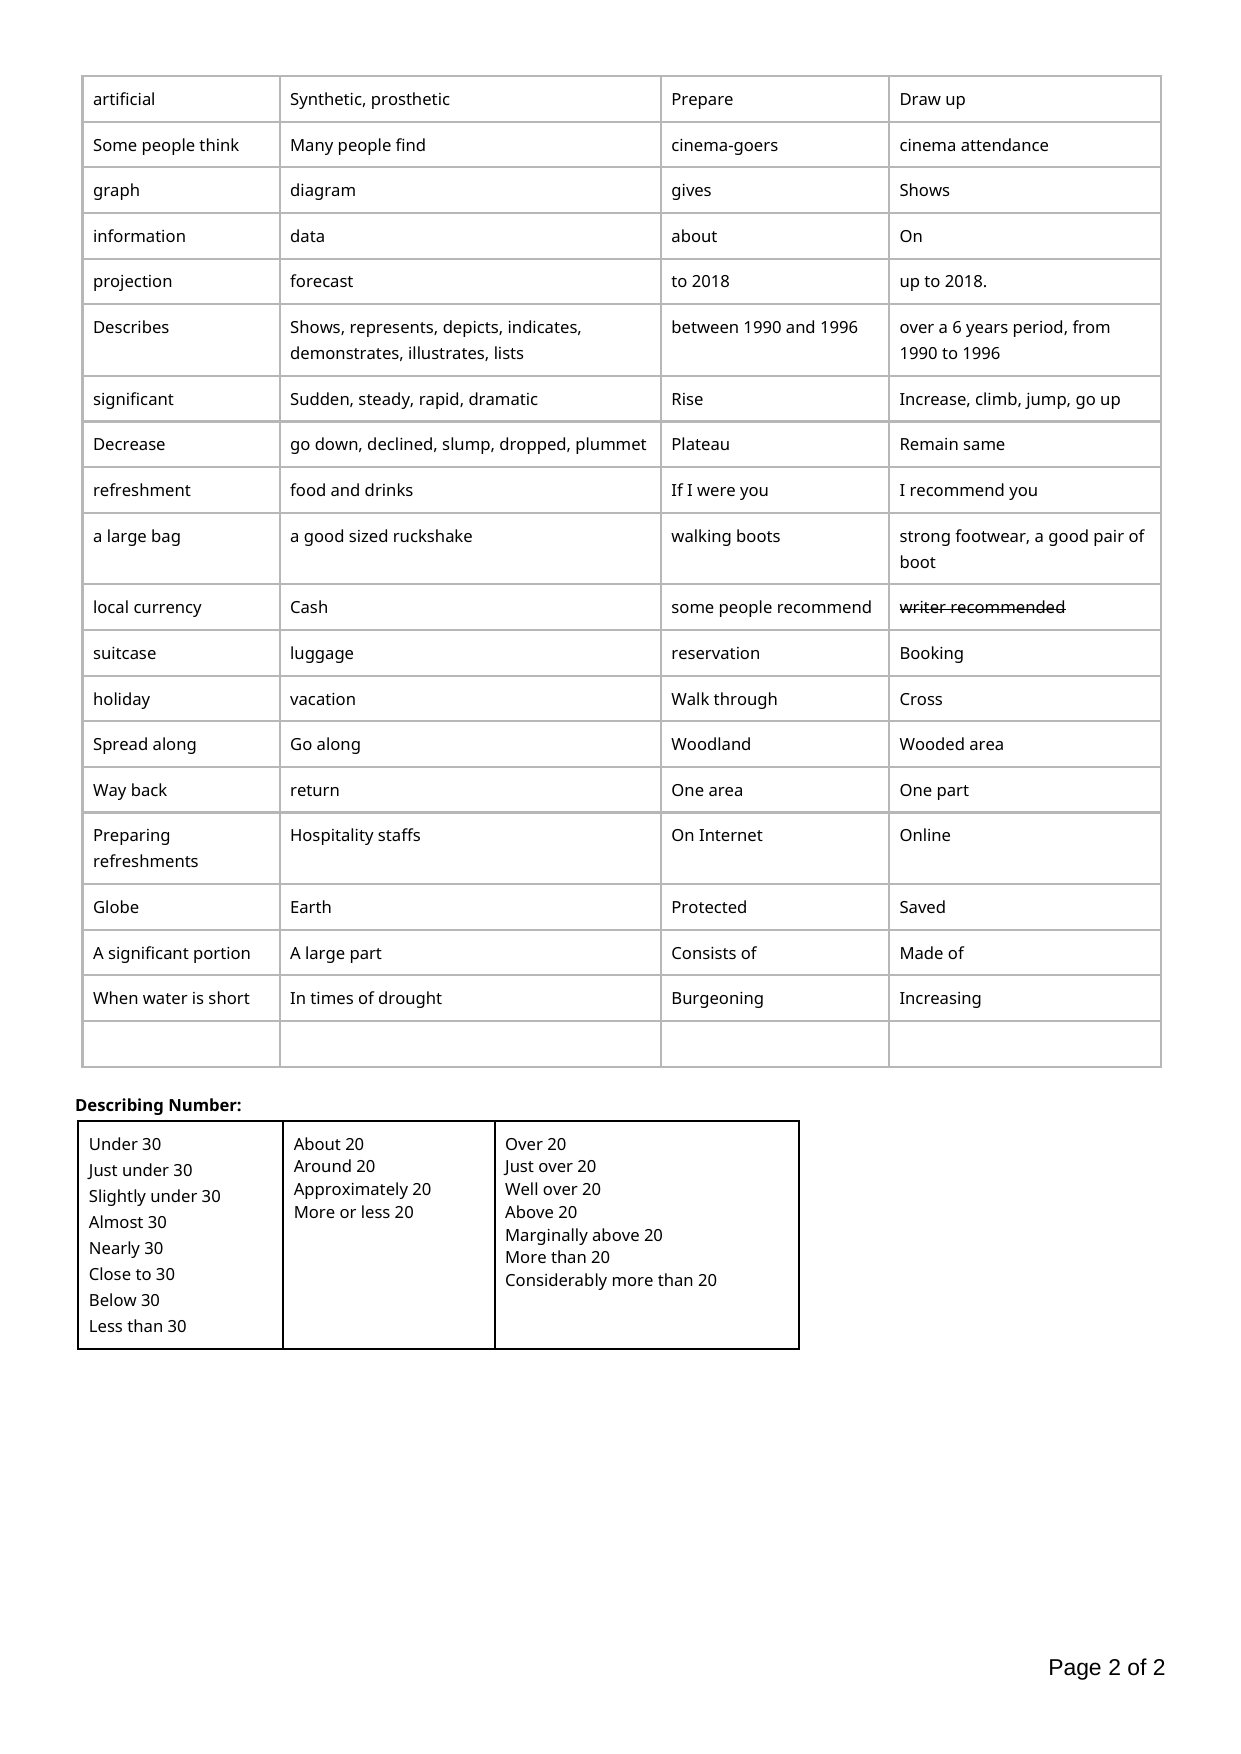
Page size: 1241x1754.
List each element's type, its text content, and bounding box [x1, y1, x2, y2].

table_cell up to 2018. [890, 260, 1160, 303]
table_cell Sudden, steady, rapid, dramatic [281, 377, 660, 420]
table_cell Online [890, 814, 1160, 883]
table_cell data [281, 214, 660, 257]
table_cell reservation [662, 631, 888, 674]
table_header Under 30 Just under 30 Slightly under 30 Almost 30 Nearly 30 Close to 30 Below 30 Less than 30 [79, 1122, 282, 1348]
table_cell [84, 1022, 279, 1066]
table_cell refreshment [84, 468, 279, 512]
table_cell Some people think [84, 123, 279, 166]
table_cell Hospitality staffs [281, 814, 660, 883]
table_cell Saved [890, 885, 1160, 929]
table_cell Spread along [84, 722, 279, 766]
table_cell Shows, represents, depicts, indicates, demonstrates, illustrates, lists [281, 305, 660, 375]
table_cell I recommend you [890, 468, 1160, 512]
table_cell cinema-goers [662, 123, 888, 166]
table_cell luggage [281, 631, 660, 674]
table_cell Decrease [84, 423, 279, 466]
table_header About 20 Around 20 Approximately 20 More or less 20 [284, 1122, 494, 1348]
table_cell Increasing [890, 976, 1160, 1020]
table_cell Remain same [890, 423, 1160, 466]
table_cell A significant portion [84, 931, 279, 974]
table_cell Way back [84, 768, 279, 811]
table_cell Draw up [890, 77, 1160, 121]
table_cell Many people find [281, 123, 660, 166]
table_cell food and drinks [281, 468, 660, 512]
table_cell When water is short [84, 976, 279, 1020]
table_cell [281, 1022, 660, 1066]
table_cell go down, declined, slump, dropped, plummet [281, 423, 660, 466]
table_cell information [84, 214, 279, 257]
table_cell [662, 1022, 888, 1066]
table_cell suitcase [84, 631, 279, 674]
table_cell a good sized ruckshake [281, 514, 660, 583]
table_cell Shows [890, 168, 1160, 212]
table_cell artificial [84, 77, 279, 121]
table_cell Cash [281, 585, 660, 629]
table_cell One area [662, 768, 888, 811]
table_cell holiday [84, 677, 279, 720]
table_cell Earth [281, 885, 660, 929]
table_cell On Internet [662, 814, 888, 883]
table_cell projection [84, 260, 279, 303]
table_cell vacation [281, 677, 660, 720]
text Describing Number: [75, 1094, 1165, 1116]
table_cell walking boots [662, 514, 888, 583]
table_cell a large bag [84, 514, 279, 583]
table_cell Walk through [662, 677, 888, 720]
table_cell over a 6 years period, from 1990 to 1996 [890, 305, 1160, 375]
table_cell graph [84, 168, 279, 212]
table_cell local currency [84, 585, 279, 629]
table_cell to 2018 [662, 260, 888, 303]
table_cell Synthetic, prosthetic [281, 77, 660, 121]
table_cell diagram [281, 168, 660, 212]
table_cell If I were you [662, 468, 888, 512]
table_cell strong footwear, a good pair of boot [890, 514, 1160, 583]
table_cell gives [662, 168, 888, 212]
table_cell significant [84, 377, 279, 420]
table_cell Burgeoning [662, 976, 888, 1020]
table_cell Increase, climb, jump, go up [890, 377, 1160, 420]
table_cell writer recommended [890, 585, 1160, 629]
table_cell about [662, 214, 888, 257]
table_cell Preparing refreshments [84, 814, 279, 883]
table_cell Cross [890, 677, 1160, 720]
table_cell Made of [890, 931, 1160, 974]
table_cell Globe [84, 885, 279, 929]
table_cell A large part [281, 931, 660, 974]
table_cell In times of drought [281, 976, 660, 1020]
table_cell Consists of [662, 931, 888, 974]
table_cell some people recommend [662, 585, 888, 629]
table_cell cinema attendance [890, 123, 1160, 166]
table_cell Describes [84, 305, 279, 375]
table_cell Prepare [662, 77, 888, 121]
table_cell Booking [890, 631, 1160, 674]
table_cell Wooded area [890, 722, 1160, 766]
table_cell Woodland [662, 722, 888, 766]
table_cell forecast [281, 260, 660, 303]
table_cell On [890, 214, 1160, 257]
table_cell Rise [662, 377, 888, 420]
table_cell return [281, 768, 660, 811]
table_cell One part [890, 768, 1160, 811]
table_header Over 20 Just over 20 Well over 20 Above 20 Marginally above 20 More than 20 Considerably more than 20 [496, 1122, 798, 1348]
table_cell [890, 1022, 1160, 1066]
table_cell between 1990 and 1996 [662, 305, 888, 375]
table_cell Plateau [662, 423, 888, 466]
table_cell Protected [662, 885, 888, 929]
table_cell Go along [281, 722, 660, 766]
